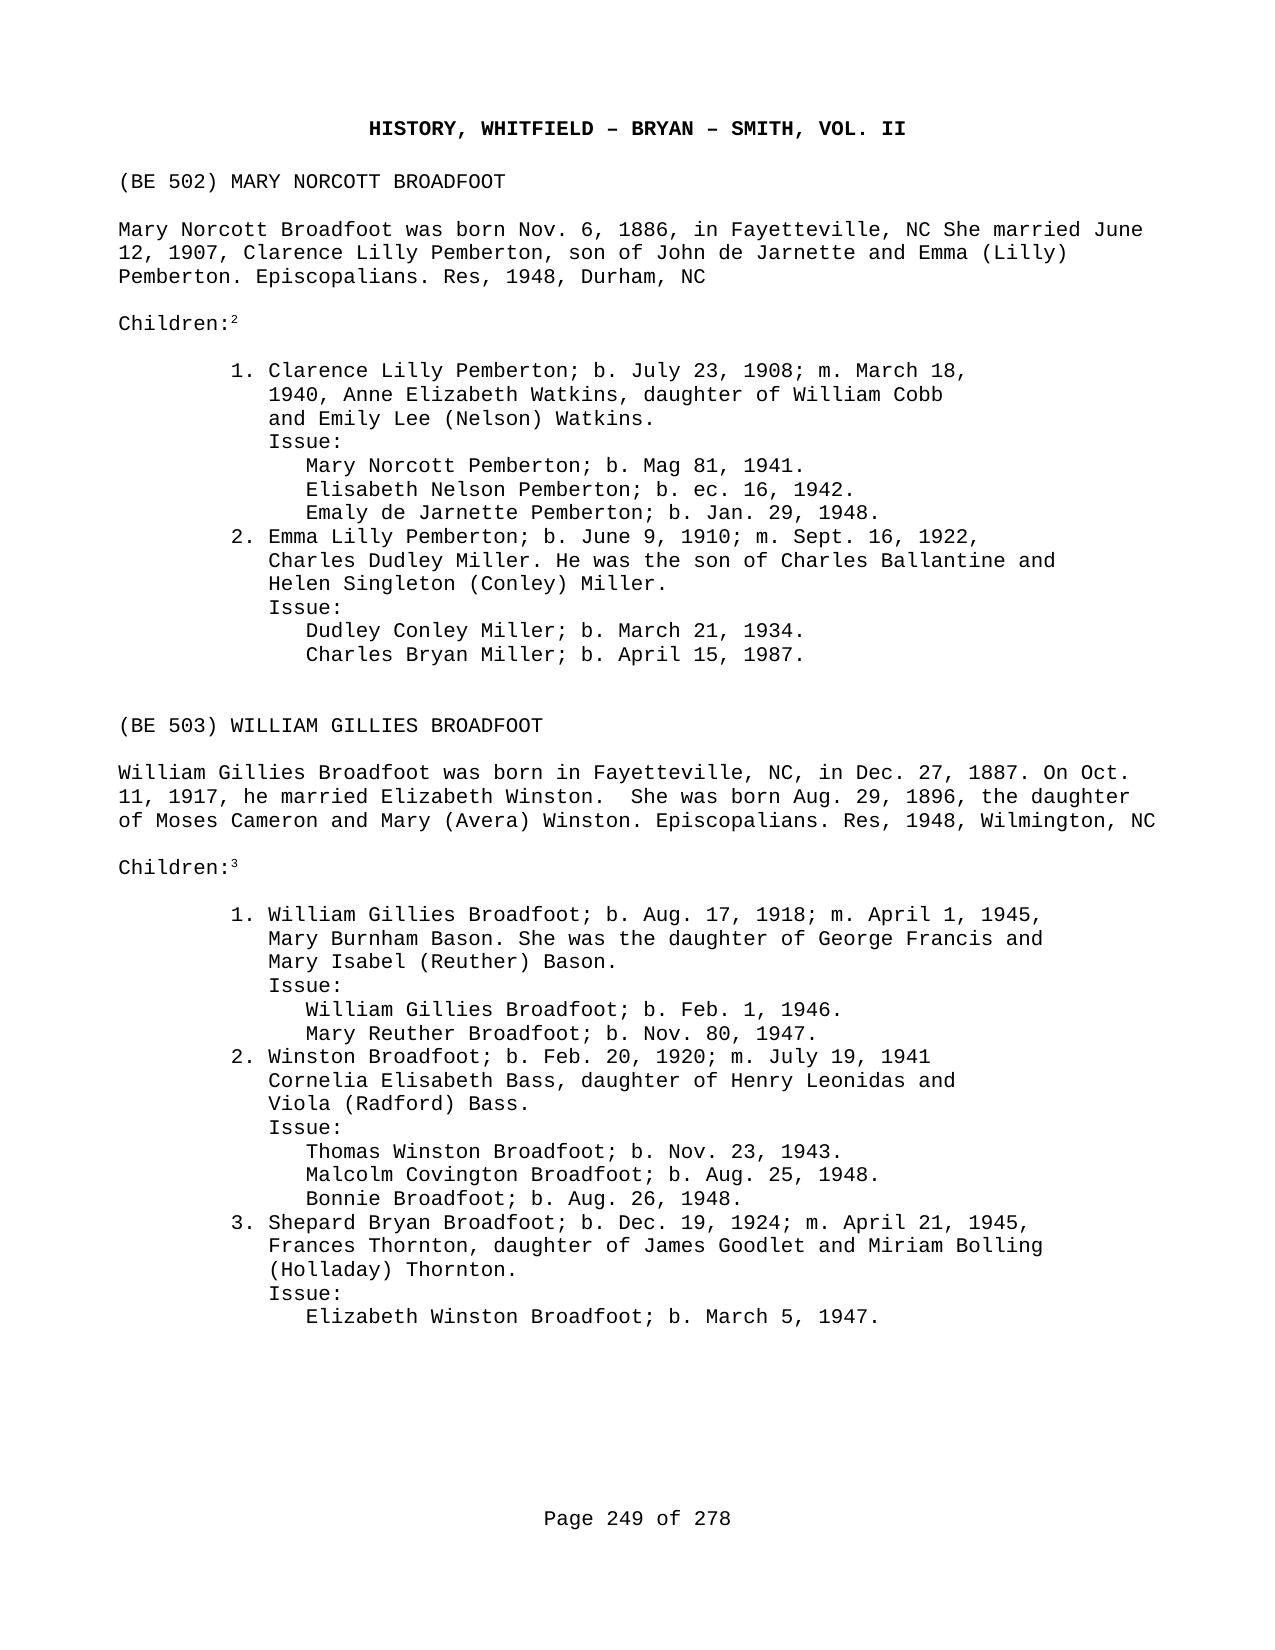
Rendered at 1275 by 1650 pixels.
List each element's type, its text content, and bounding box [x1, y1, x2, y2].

text Mary Burnham Bason. She was the daughter of George Francis and [118, 928, 1157, 952]
text Issue: [118, 1117, 1157, 1141]
text Helen Singleton (Conley) Miller. [118, 573, 1157, 597]
text William Gillies Broadfoot; b. Feb. 1, 1946. [118, 999, 1157, 1022]
text Frances Thornton, daughter of James Goodlet and Miriam Bolling [118, 1235, 1157, 1259]
text Charles Bryan Miller; b. April 15, 1987. [118, 644, 1157, 668]
text Children:3 [118, 857, 1157, 881]
text Elisabeth Nelson Pemberton; b. ec. 16, 1942. [118, 479, 1157, 502]
text (Holladay) Thornton. [118, 1259, 1157, 1283]
text Dudley Conley Miller; b. March 21, 1934. [118, 621, 1157, 644]
text 1. Clarence Lilly Pemberton; b. July 23, 1908; m. March 18, [118, 360, 1157, 384]
text Mary Reuther Broadfoot; b. Nov. 80, 1947. [118, 1022, 1157, 1046]
text Mary Isabel (Reuther) Bason. [118, 952, 1157, 975]
text 1940, Anne Elizabeth Watkins, daughter of William Cobb [118, 384, 1157, 408]
text 2. Emma Lilly Pemberton; b. June 9, 1910; m. Sept. 16, 1922, [118, 526, 1157, 549]
text (BE 503) WILLIAM GILLIES BROADFOOT [118, 715, 1157, 739]
text (BE 502) MARY NORCOTT BROADFOOT [118, 171, 1157, 195]
text Mary Norcott Pemberton; b. Mag 81, 1941. [118, 455, 1157, 479]
text Mary Norcott Broadfoot was born Nov. 6, 1886, in Fayetteville, NC She married June 12, 1907, Clarence Lilly Pemberton, son of John de Jarnette and Emma (Lilly) Pemberton. Episcopalians. Res, 1948, Durham, NC [118, 218, 1157, 289]
text Charles Dudley Miller. He was the son of Charles Ballantine and [118, 549, 1157, 573]
text Elizabeth Winston Broadfoot; b. March 5, 1947. [118, 1306, 1157, 1330]
text 3. Shepard Bryan Broadfoot; b. Dec. 19, 1924; m. April 21, 1945, [118, 1212, 1157, 1235]
text Viola (Radford) Bass. [118, 1093, 1157, 1117]
text Thomas Winston Broadfoot; b. Nov. 23, 1943. [118, 1141, 1157, 1164]
text Issue: [118, 431, 1157, 455]
text Issue: [118, 975, 1157, 999]
text 2. Winston Broadfoot; b. Feb. 20, 1920; m. July 19, 1941 [118, 1046, 1157, 1070]
text Cornelia Elisabeth Bass, daughter of Henry Leonidas and [118, 1070, 1157, 1093]
text Bonnie Broadfoot; b. Aug. 26, 1948. [118, 1188, 1157, 1212]
text 1. William Gillies Broadfoot; b. Aug. 17, 1918; m. April 1, 1945, [118, 904, 1157, 928]
text Malcolm Covington Broadfoot; b. Aug. 25, 1948. [118, 1164, 1157, 1188]
text Issue: [118, 1283, 1157, 1306]
text Children:2 [118, 313, 1157, 337]
text Issue: [118, 597, 1157, 621]
text Emaly de Jarnette Pemberton; b. Jan. 29, 1948. [118, 502, 1157, 526]
text and Emily Lee (Nelson) Watkins. [118, 408, 1157, 431]
text William Gillies Broadfoot was born in Fayetteville, NC, in Dec. 27, 1887. On Oct. 11, 1917, he married Elizabeth Winston. She was born Aug. 29, 1896, the daughter of Moses Cameron and Mary (Avera) Winston. Episcopalians. Res, 1948, Wilmington, NC [118, 762, 1157, 833]
